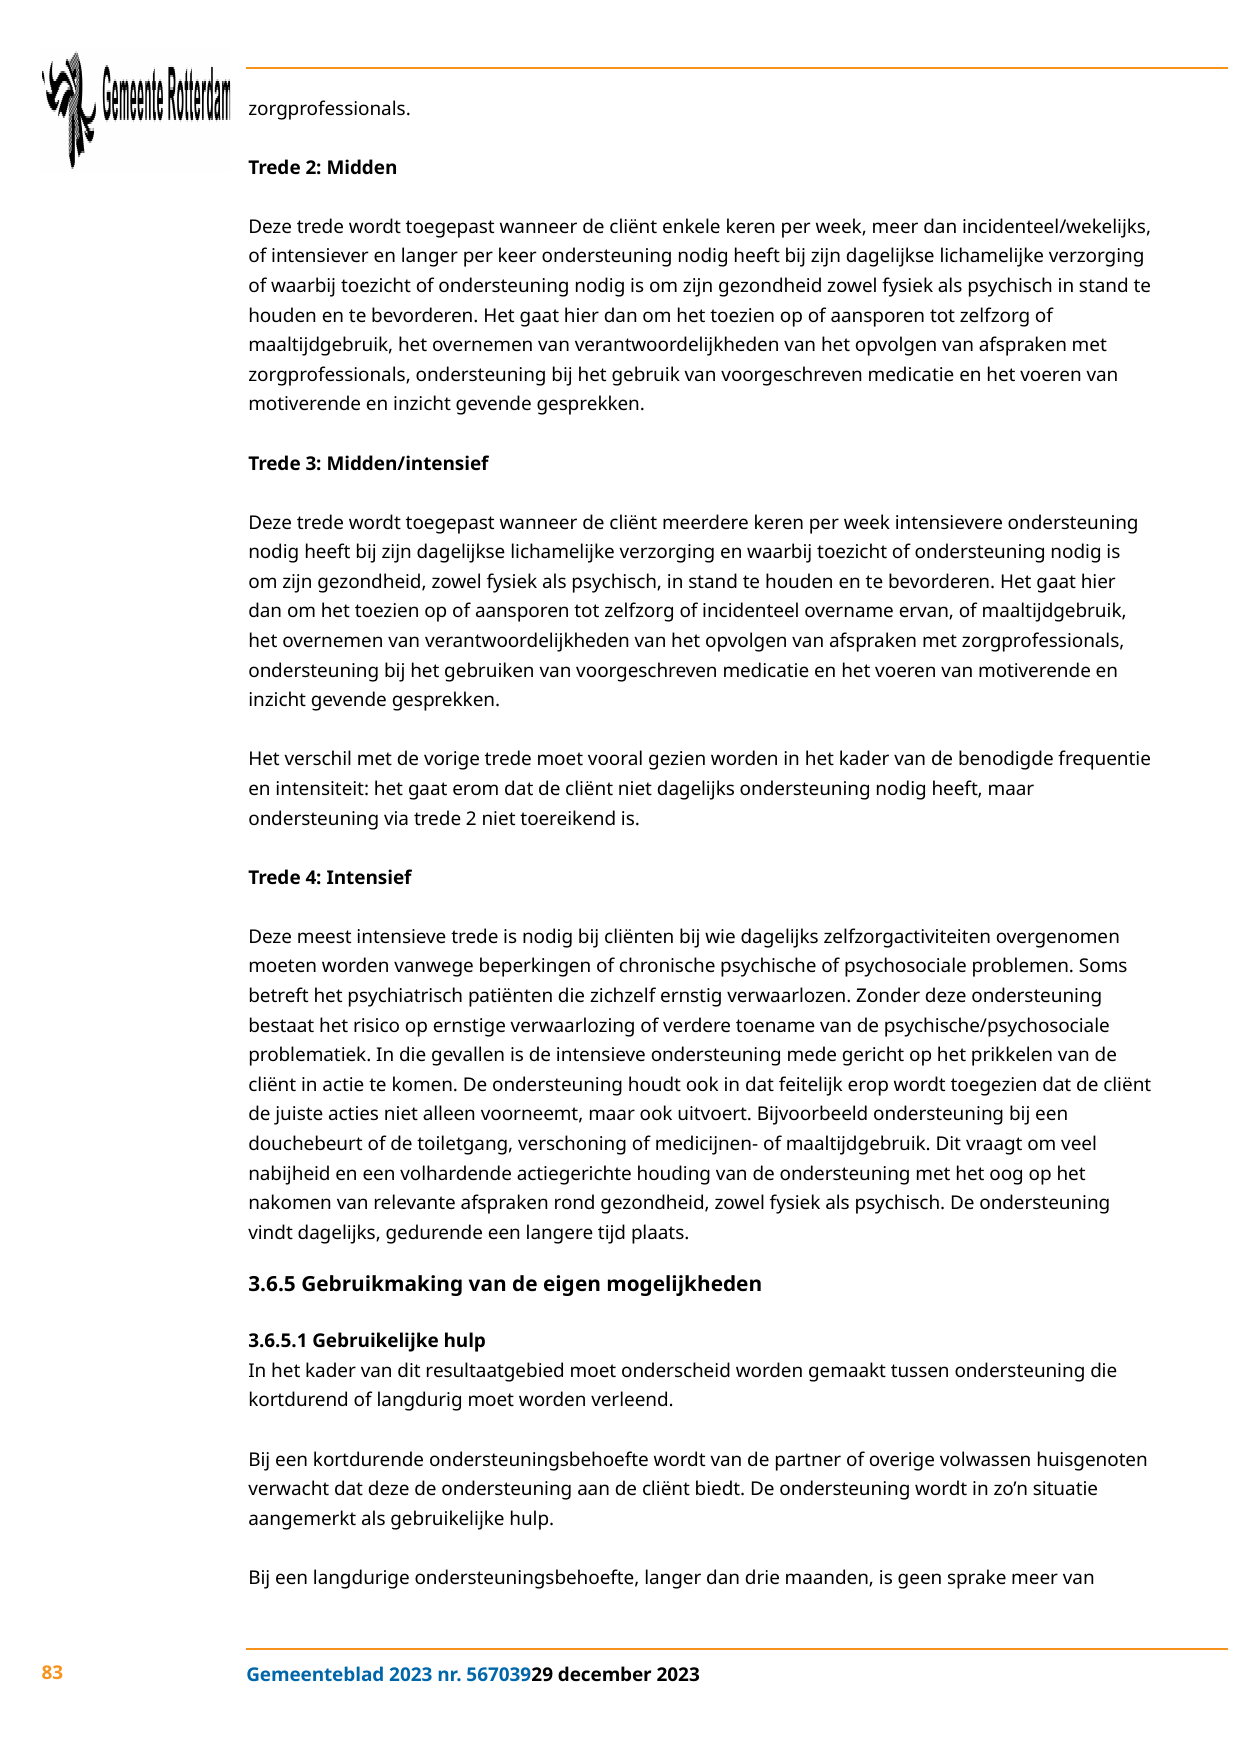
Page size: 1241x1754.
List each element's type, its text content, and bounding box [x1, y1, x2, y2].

picture [41, 47, 231, 172]
text Trede 4: Intensief [248, 864, 1152, 890]
text 3.6.5.1 Gebruikelijke hulp [248, 1327, 1152, 1353]
text In het kader van dit resultaatgebied moet onderscheid worden gemaakt tussen ondersteuning die kortdurend of langdurig moet worden verleend. [248, 1357, 1152, 1412]
text 3.6.5 Gebruikmaking van de eigen mogelijkheden [248, 1269, 1152, 1298]
text Het verschil met de vorige trede moet vooral gezien worden in het kader van de benodigde frequentie en intensiteit: het gaat erom dat de cliënt niet dagelijks ondersteuning nodig heeft, maar ondersteuning via trede 2 niet toereikend is. [248, 746, 1152, 831]
text Trede 3: Midden/intensief [248, 450, 1152, 476]
text Deze meest intensieve trede is nodig bij cliënten bij wie dagelijks zelfzorgactiviteiten overgenomen moeten worden vanwege beperkingen of chronische psychische of psychosociale problemen. Soms betreft het psychiatrisch patiënten die zichzelf ernstig verwaarlozen. Zonder deze ondersteuning bestaat het risico op ernstige verwaarlozing of verdere toename van de psychische/psychosociale problematiek. In die gevallen is de intensieve ondersteuning mede gericht op het prikkelen van de cliënt in actie te komen. De ondersteuning houdt ook in dat feitelijk erop wordt toegezien dat de cliënt de juiste acties niet alleen voorneemt, maar ook uitvoert. Bijvoorbeeld ondersteuning bij een douchebeurt of de toiletgang, verschoning of medicijnen- of maaltijdgebruik. Dit vraagt om veel nabijheid en een volhardende actiegerichte houding van de ondersteuning met het oog op het nakomen van relevante afspraken rond gezondheid, zowel fysiek als psychisch. De ondersteuning vindt dagelijks, gedurende een langere tijd plaats. [248, 923, 1152, 1245]
text Deze trede wordt toegepast wanneer de cliënt meerdere keren per week intensievere ondersteuning nodig heeft bij zijn dagelijkse lichamelijke verzorging en waarbij toezicht of ondersteuning nodig is om zijn gezondheid, zowel fysiek als psychisch, in stand te houden en te bevorderen. Het gaat hier dan om het toezien op of aansporen tot zelfzorg of incidenteel overname ervan, of maaltijdgebruik, het overnemen van verantwoordelijkheden van het opvolgen van afspraken met zorgprofessionals, ondersteuning bij het gebruiken van voorgeschreven medicatie en het voeren van motiverende en inzicht gevende gesprekken. [248, 509, 1152, 712]
text Bij een kortdurende ondersteuningsbehoefte wordt van de partner of overige volwassen huisgenoten verwacht dat deze de ondersteuning aan de cliënt biedt. De ondersteuning wordt in zo’n situatie aangemerkt als gebruikelijke hulp. [248, 1446, 1152, 1531]
text Trede 2: Midden [248, 154, 1152, 180]
text Deze trede wordt toegepast wanneer de cliënt enkele keren per week, meer dan incidenteel/wekelijks, of intensiever en langer per keer ondersteuning nodig heeft bij zijn dagelijkse lichamelijke verzorging of waarbij toezicht of ondersteuning nodig is om zijn gezondheid zowel fysiek als psychisch in stand te houden en te bevorderen. Het gaat hier dan om het toezien op of aansporen tot zelfzorg of maaltijdgebruik, het overnemen van verantwoordelijkheden van het opvolgen van afspraken met zorgprofessionals, ondersteuning bij het gebruik van voorgeschreven medicatie en het voeren van motiverende en inzicht gevende gesprekken. [248, 213, 1152, 416]
text zorgprofessionals. [248, 95, 1152, 121]
text Bij een langdurige ondersteuningsbehoefte, langer dan drie maanden, is geen sprake meer van [248, 1564, 1152, 1590]
